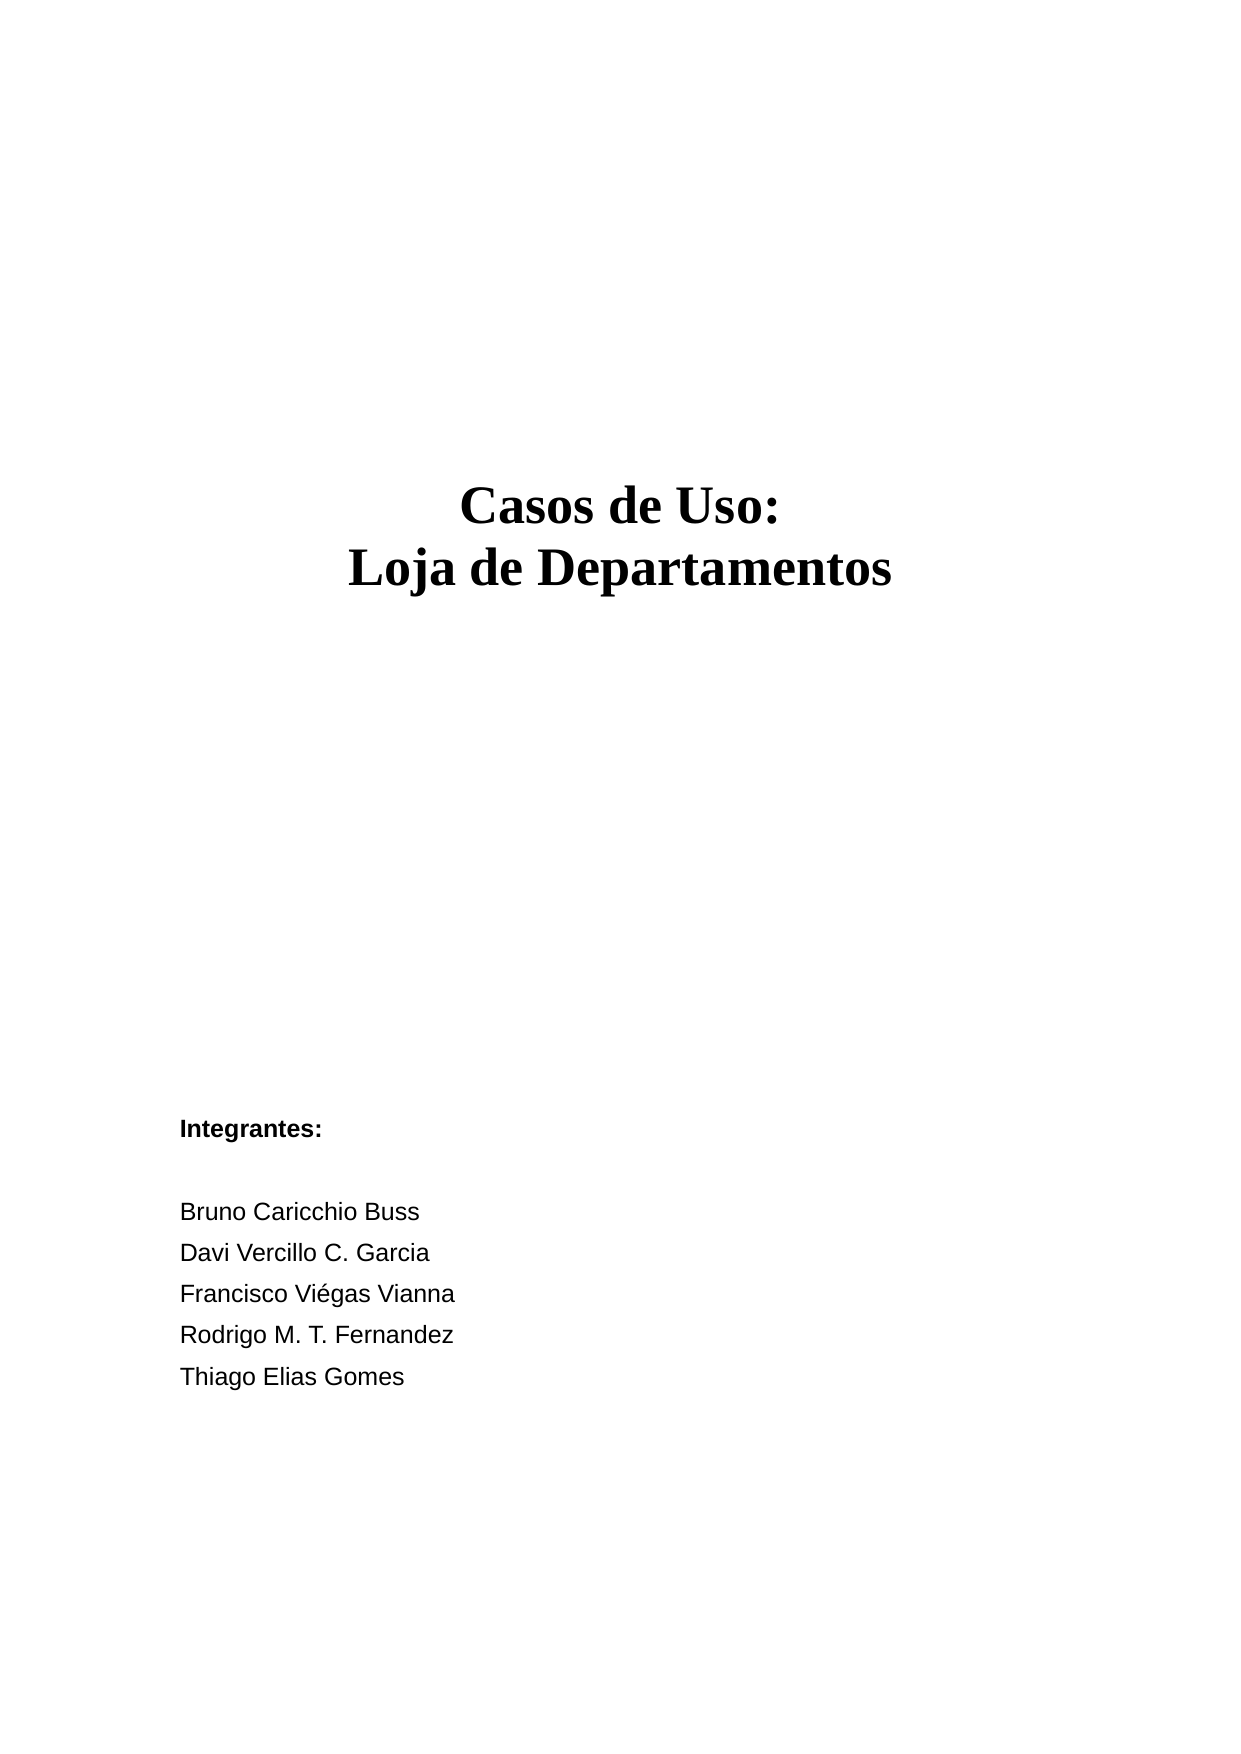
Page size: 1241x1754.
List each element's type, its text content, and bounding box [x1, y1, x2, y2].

text Integrantes: [118, 1114, 1122, 1143]
text Thiago Elias Gomes [118, 1362, 1122, 1390]
text Bruno Caricchio Buss [118, 1197, 1122, 1225]
text Francisco Viégas Vianna [118, 1279, 1122, 1308]
text Rodrigo M. T. Fernandez [118, 1320, 1122, 1349]
text Davi Vercillo C. Garcia [118, 1238, 1122, 1267]
text Casos de Uso: [118, 473, 1122, 535]
text Loja de Departamentos [118, 535, 1122, 597]
